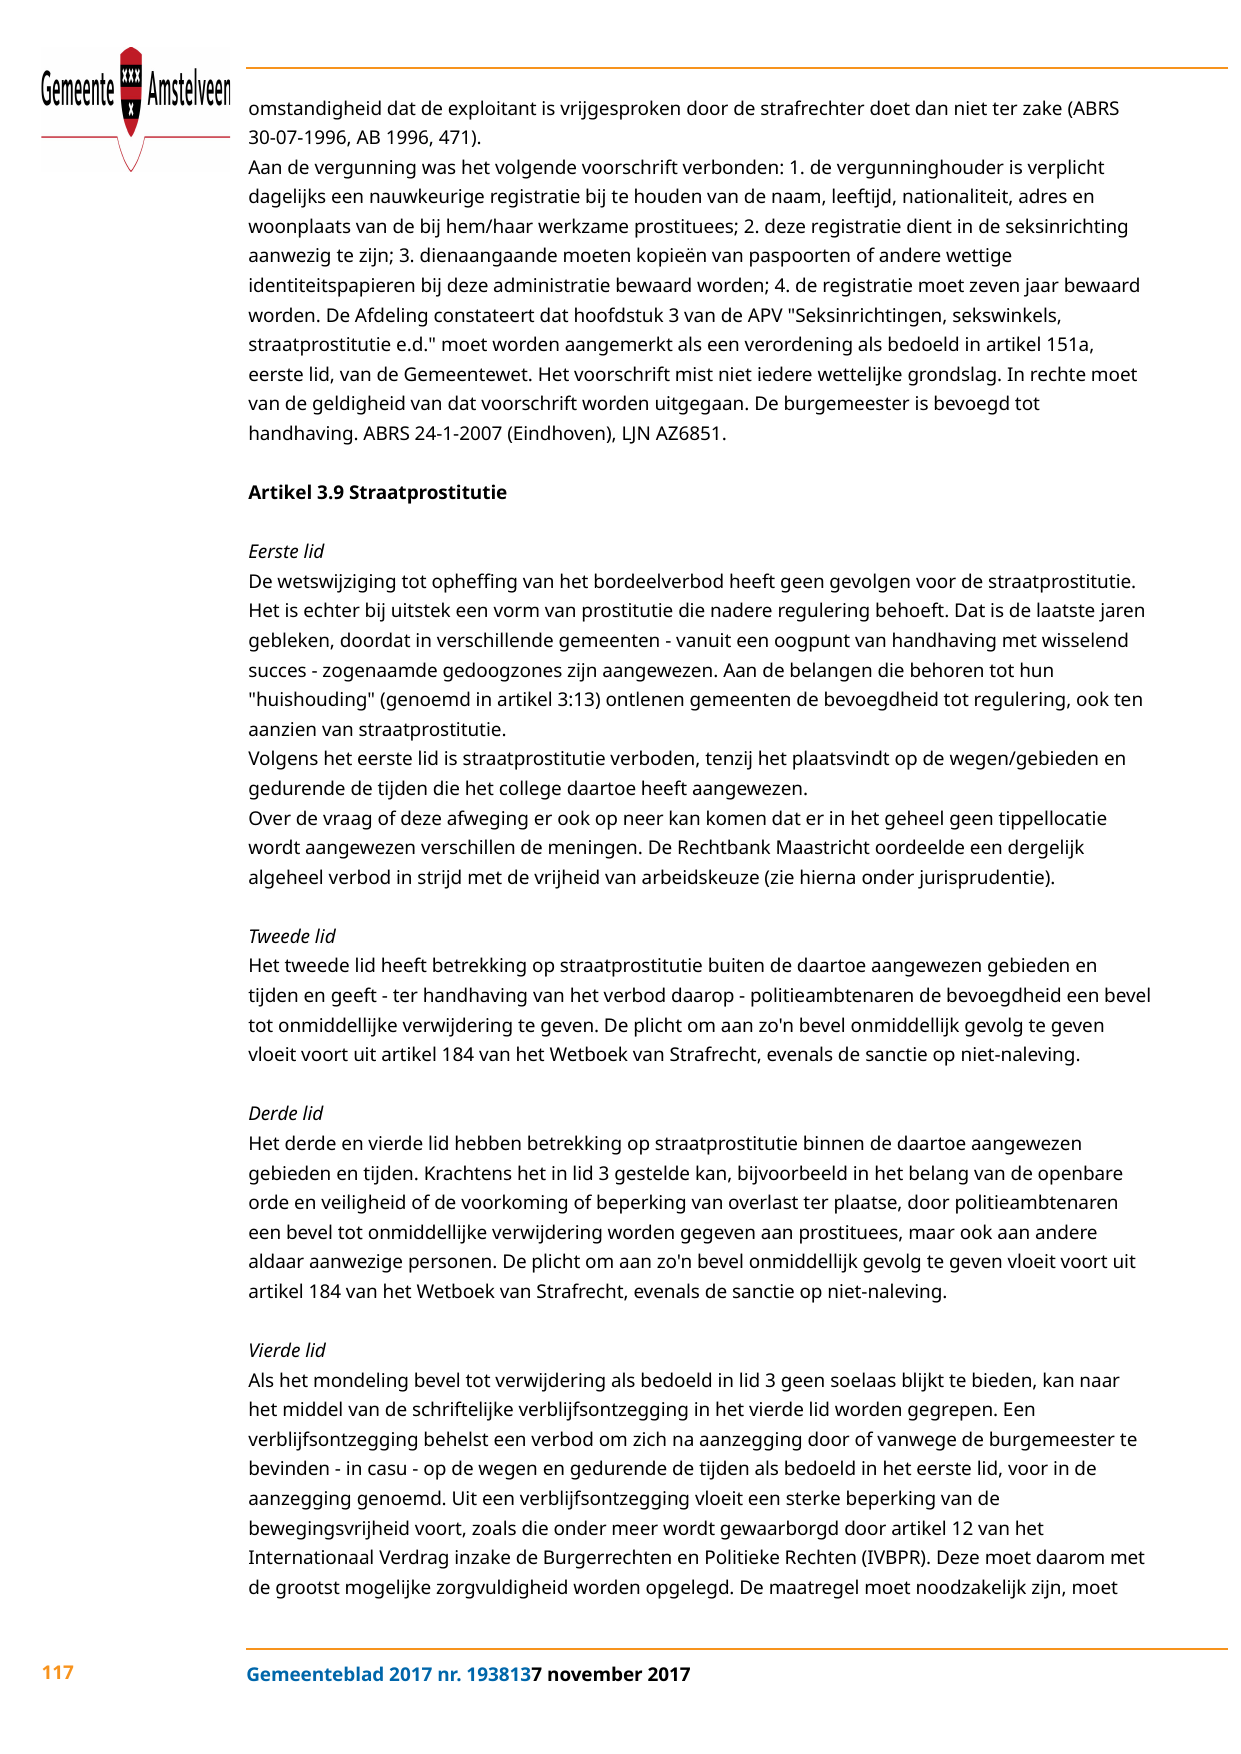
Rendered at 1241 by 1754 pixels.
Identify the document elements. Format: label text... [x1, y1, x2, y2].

text Het tweede lid heeft betrekking op straatprostitutie buiten de daartoe aangewezen gebieden en tijden en geeft - ter handhaving van het verbod daarop - politieambtenaren de bevoegdheid een bevel tot onmiddellijke verwijdering te geven. De plicht om aan zo'n bevel onmiddellijk gevolg te geven vloeit voort uit artikel 184 van het Wetboek van Strafrecht, evenals de sanctie op niet-naleving. [248, 953, 1152, 1067]
text Tweede lid [248, 923, 1152, 949]
text Vierde lid [248, 1337, 1152, 1363]
text Aan de vergunning was het volgende voorschrift verbonden: 1. de vergunninghouder is verplicht dagelijks een nauwkeurige registratie bij te houden van de naam, leeftijd, nationaliteit, adres en woonplaats van de bij hem/haar werkzame prostituees; 2. deze registratie dient in de seksinrichting aanwezig te zijn; 3. dienaangaande moeten kopieën van paspoorten of andere wettige identiteitspapieren bij deze administratie bewaard worden; 4. de registratie moet zeven jaar bewaard worden. De Afdeling constateert dat hoofdstuk 3 van de APV "Seksinrichtingen, sekswinkels, straatprostitutie e.d." moet worden aangemerkt als een verordening als bedoeld in artikel 151a, eerste lid, van de Gemeentewet. Het voorschrift mist niet iedere wettelijke grondslag. In rechte moet van de geldigheid van dat voorschrift worden uitgegaan. De burgemeester is bevoegd tot handhaving. ABRS 24-1-2007 (Eindhoven), LJN AZ6851. [248, 154, 1152, 446]
text De wetswijziging tot opheffing van het bordeelverbod heeft geen gevolgen voor de straatprostitutie. Het is echter bij uitstek een vorm van prostitutie die nadere regulering behoeft. Dat is de laatste jaren gebleken, doordat in verschillende gemeenten - vanuit een oogpunt van handhaving met wisselend succes - zogenaamde gedoogzones zijn aangewezen. Aan de belangen die behoren tot hun "huishouding" (genoemd in artikel 3:13) ontlenen gemeenten de bevoegdheid tot regulering, ook ten aanzien van straatprostitutie. [248, 568, 1152, 742]
text Volgens het eerste lid is straatprostitutie verboden, tenzij het plaatsvindt op de wegen/gebieden en gedurende de tijden die het college daartoe heeft aangewezen. [248, 746, 1152, 801]
picture [41, 47, 231, 172]
text Eerste lid [248, 538, 1152, 564]
text Het derde en vierde lid hebben betrekking op straatprostitutie binnen de daartoe aangewezen gebieden en tijden. Krachtens het in lid 3 gestelde kan, bijvoorbeeld in het belang van de openbare orde en veiligheid of de voorkoming of beperking van overlast ter plaatse, door politieambtenaren een bevel tot onmiddellijke verwijdering worden gegeven aan prostituees, maar ook aan andere aldaar aanwezige personen. De plicht om aan zo'n bevel onmiddellijk gevolg te geven vloeit voort uit artikel 184 van het Wetboek van Strafrecht, evenals de sanctie op niet-naleving. [248, 1130, 1152, 1304]
text Artikel 3.9 Straatprostitutie [248, 479, 1152, 505]
text Over de vraag of deze afweging er ook op neer kan komen dat er in het geheel geen tippellocatie wordt aangewezen verschillen de meningen. De Rechtbank Maastricht oordeelde een dergelijk algeheel verbod in strijd met de vrijheid van arbeidskeuze (zie hierna onder jurisprudentie). [248, 805, 1152, 890]
text Als het mondeling bevel tot verwijdering als bedoeld in lid 3 geen soelaas blijkt te bieden, kan naar het middel van de schriftelijke verblijfsontzegging in het vierde lid worden gegrepen. Een verblijfsontzegging behelst een verbod om zich na aanzegging door of vanwege de burgemeester te bevinden - in casu - op de wegen en gedurende de tijden als bedoeld in het eerste lid, voor in de aanzegging genoemd. Uit een verblijfsontzegging vloeit een sterke beperking van de bewegingsvrijheid voort, zoals die onder meer wordt gewaarborgd door artikel 12 van het Internationaal Verdrag inzake de Burgerrechten en Politieke Rechten (IVBPR). Deze moet daarom met de grootst mogelijke zorgvuldigheid worden opgelegd. De maatregel moet noodzakelijk zijn, moet [248, 1367, 1152, 1600]
text Derde lid [248, 1101, 1152, 1126]
text omstandigheid dat de exploitant is vrijgesproken door de strafrechter doet dan niet ter zake (ABRS 30-07-1996, AB 1996, 471). [248, 95, 1152, 150]
